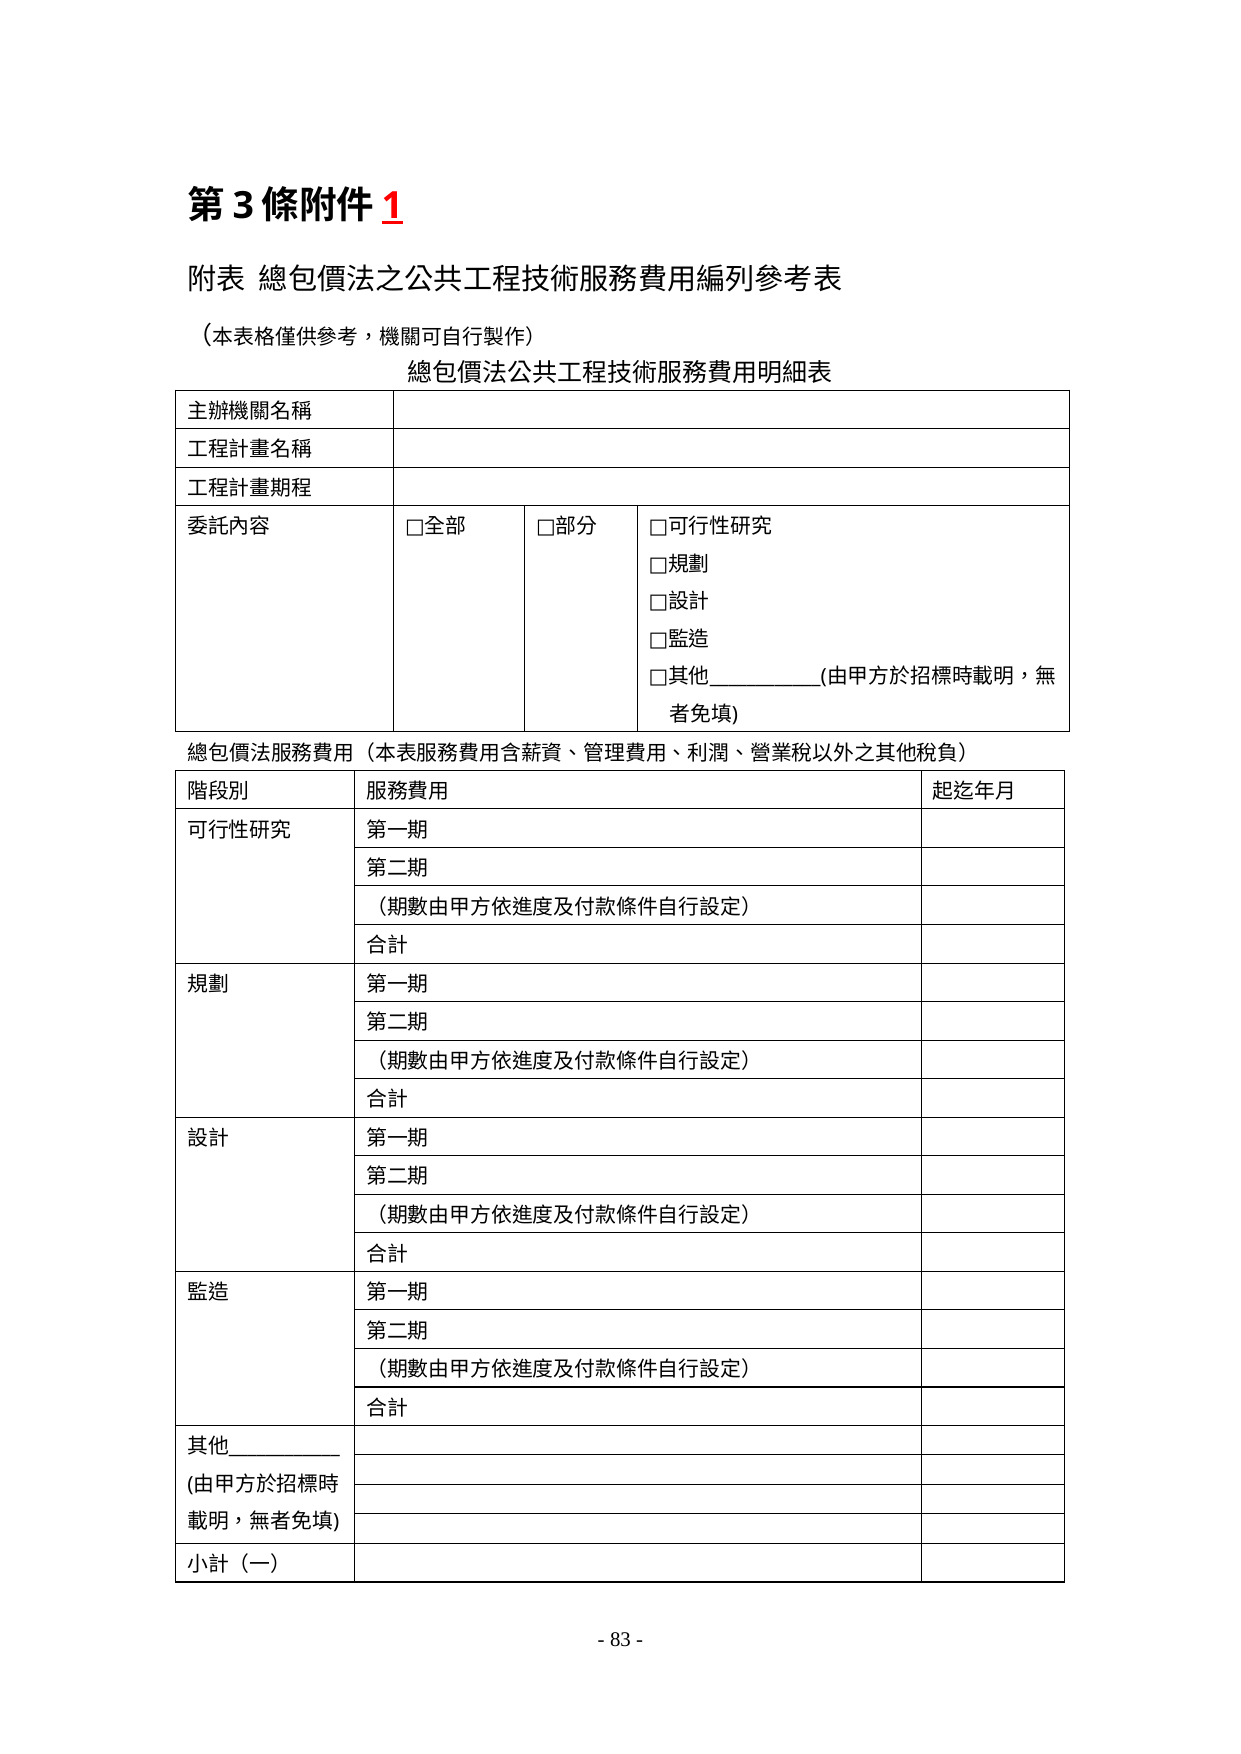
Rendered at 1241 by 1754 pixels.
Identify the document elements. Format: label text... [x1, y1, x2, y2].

table_cell [394, 429, 1069, 467]
table_cell [355, 1455, 921, 1484]
table_cell [922, 1310, 1064, 1348]
table_cell 合計 [355, 1388, 921, 1425]
table_cell （期數由甲方依進度及付款條件自行設定） [355, 1195, 921, 1232]
table_cell [922, 1514, 1064, 1543]
table_cell [922, 1485, 1064, 1513]
table_cell [922, 1233, 1064, 1271]
table_cell 第二期 [355, 1310, 921, 1348]
table_cell [922, 1388, 1064, 1425]
table_cell □部分 [525, 506, 637, 731]
table_cell [922, 1002, 1064, 1039]
table_header 起迄年月 [922, 771, 1064, 808]
table_cell 第一期 [355, 1118, 921, 1155]
table_cell 其他____________(由甲方於招標時載明，無者免填) [176, 1426, 354, 1543]
table_cell [922, 925, 1064, 962]
table_cell 可行性研究 [176, 809, 354, 962]
table_cell [922, 1195, 1064, 1232]
table_cell 第一期 [355, 1272, 921, 1309]
table_cell （期數由甲方依進度及付款條件自行設定） [355, 886, 921, 924]
table_cell 合計 [355, 1079, 921, 1117]
text 總包價法公共工程技術服務費用明細表 [187, 352, 1053, 389]
table_cell [922, 1455, 1064, 1484]
table_cell [355, 1426, 921, 1454]
table_cell [922, 1426, 1064, 1454]
text 第3條附件1 [187, 164, 1053, 239]
table_cell 設計 [176, 1118, 354, 1271]
text （本表格僅供參考，機關可自行製作） [187, 314, 1053, 352]
table_cell （期數由甲方依進度及付款條件自行設定） [355, 1349, 921, 1386]
table_cell 小計（一） [176, 1544, 354, 1581]
table_cell 第一期 [355, 809, 921, 847]
table_cell [922, 1349, 1064, 1386]
table_cell [922, 886, 1064, 924]
table_cell [922, 848, 1064, 885]
table_cell [394, 468, 1069, 505]
table_cell 合計 [355, 1233, 921, 1271]
table_cell （期數由甲方依進度及付款條件自行設定） [355, 1041, 921, 1078]
table_cell 第一期 [355, 964, 921, 1001]
table_cell [922, 1544, 1064, 1581]
table_cell □可行性研究 □規劃 □設計 □監造 □其他____________(由甲方於招標時載明，無者免填) [638, 506, 1069, 731]
text 總包價法服務費用（本表服務費用含薪資、管理費用、利潤、營業稅以外之其他稅負） [187, 732, 1053, 770]
table_cell [922, 1156, 1064, 1194]
table_cell [922, 1079, 1064, 1117]
table_cell [922, 809, 1064, 847]
table_cell 第二期 [355, 1156, 921, 1194]
table_cell 工程計畫期程 [176, 468, 393, 505]
table_cell [922, 1041, 1064, 1078]
table_cell [355, 1544, 921, 1581]
table_cell [922, 1118, 1064, 1155]
table_header 主辦機關名稱 [176, 391, 393, 428]
table_cell [355, 1485, 921, 1513]
table_cell 監造 [176, 1272, 354, 1425]
table_header 服務費用 [355, 771, 921, 808]
table_cell 第二期 [355, 1002, 921, 1039]
table_cell [355, 1514, 921, 1543]
table_cell 委託內容 [176, 506, 393, 731]
table_cell □全部 [394, 506, 524, 731]
table_cell [922, 964, 1064, 1001]
table_cell 合計 [355, 925, 921, 962]
table_cell 工程計畫名稱 [176, 429, 393, 467]
table_header 階段別 [176, 771, 354, 808]
text 附表 總包價法之公共工程技術服務費用編列參考表 [187, 239, 1053, 314]
table_cell [922, 1272, 1064, 1309]
table_cell 規劃 [176, 964, 354, 1117]
table_header [394, 391, 1069, 428]
table_cell 第二期 [355, 848, 921, 885]
